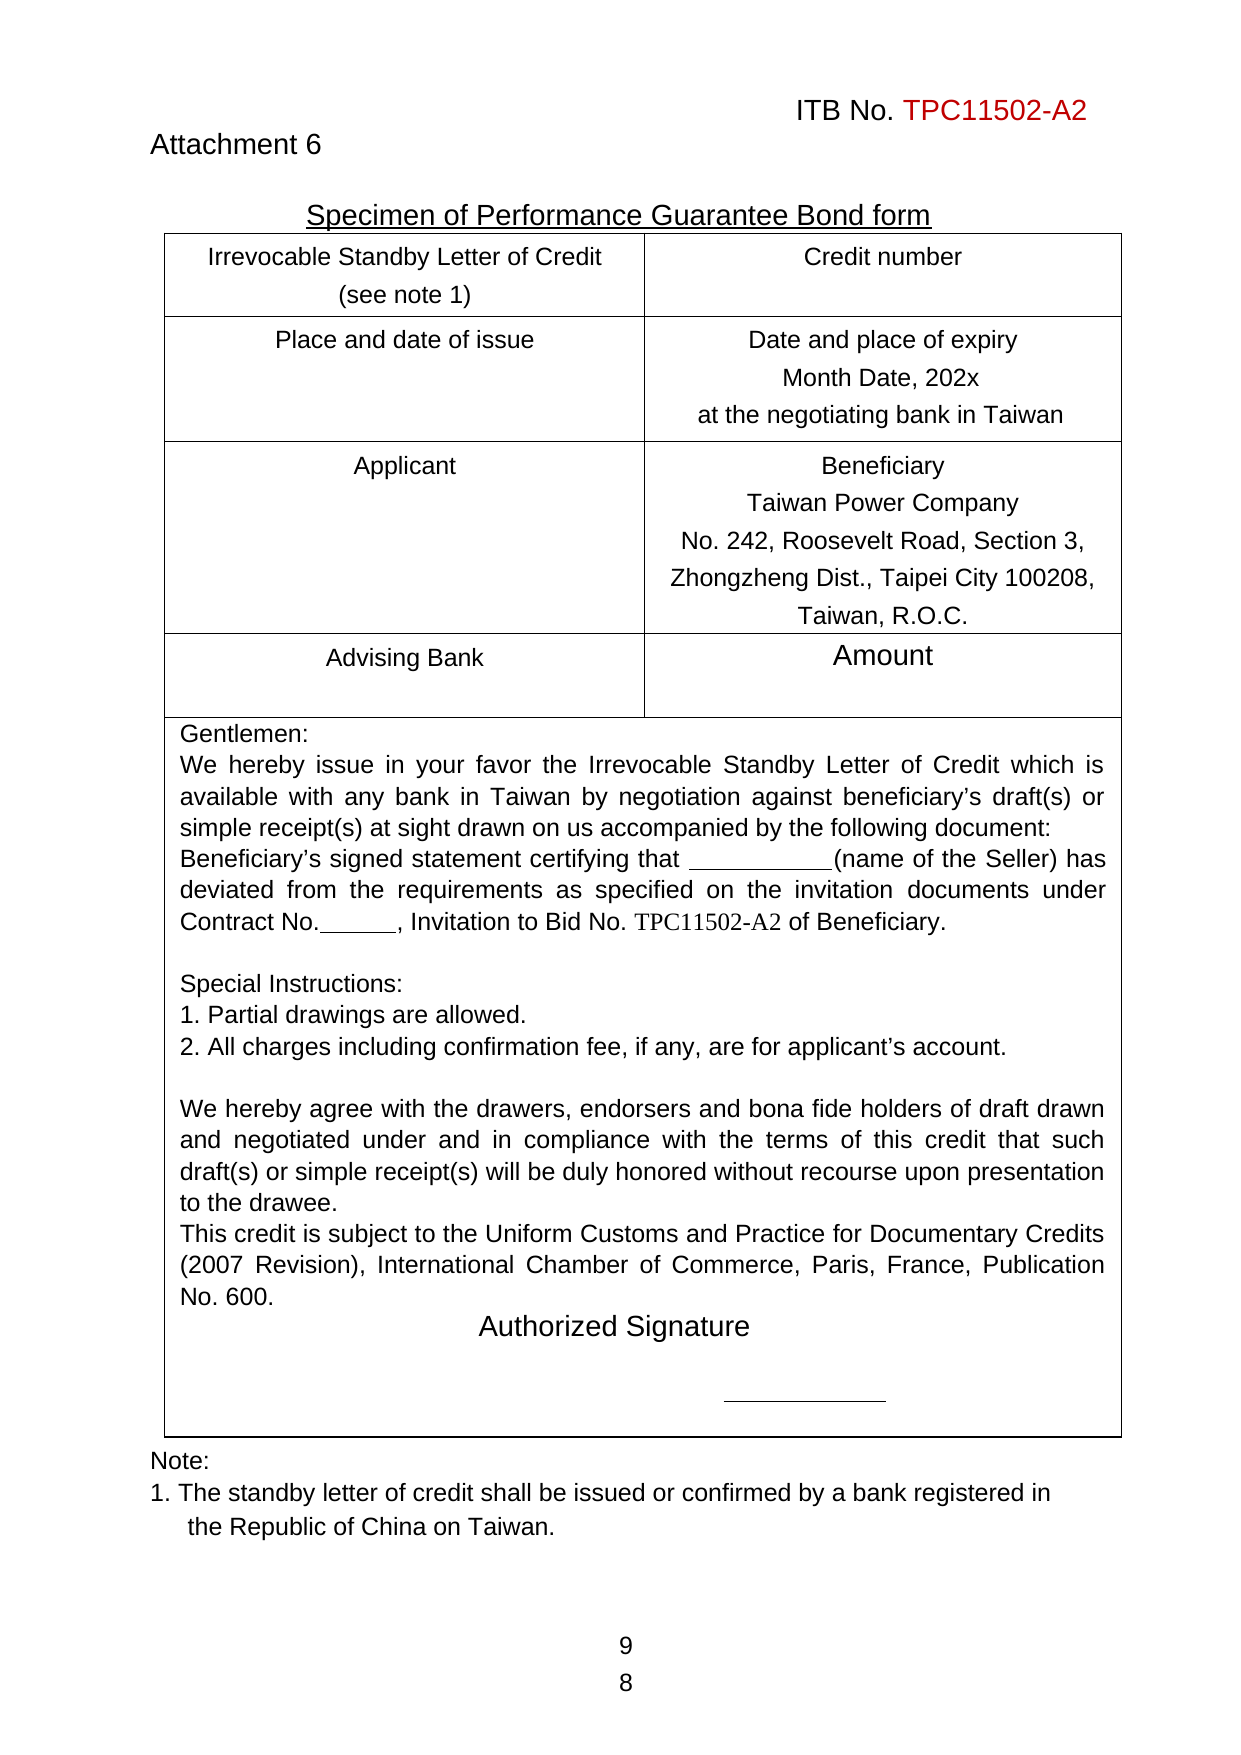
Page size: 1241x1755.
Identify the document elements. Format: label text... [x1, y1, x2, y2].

table_cell Gentlemen: We hereby issue in your favor the Irrevocable Standby Letter of Credit which is available with any bank in Taiwan by negotiation against beneficiary’s draft(s) or simple receipt(s) at sight drawn on us accompanied by the following document: Beneficiary’s signed statement certifying that (name of the Seller) has deviated from the requirements as specified on the invitation documents under Contract No. , Invitation to Bid No. TPC11502-A2 of Beneficiary. Special Instructions: 1. Partial drawings are allowed. 2. All charges including confirmation fee, if any, are for applicant’s account. We hereby agree with the drawers, endorsers and bona fide holders of draft drawn and negotiated under and in compliance with the terms of this credit that such draft(s) or simple receipt(s) will be duly honored without recourse upon presentation to the drawee. This credit is subject to the Uniform Customs and Practice for Documentary Credits (2007 Revision), International Chamber of Commerce, Paris, France, Publication No. 600. Authorized Signature [165, 718, 1121, 1436]
text Note: [150, 1437, 1087, 1475]
table_cell Place and date of issue [165, 317, 644, 441]
text 1. The standby letter of credit shall be issued or confirmed by a bank registered in the Republic of China on Taiwan. [150, 1475, 1087, 1542]
text Specimen of Performance Guarantee Bond form [150, 197, 1087, 232]
text Attachment 6 [150, 126, 1087, 162]
table_header Credit number [645, 234, 1121, 316]
table_cell Applicant [165, 442, 644, 633]
table_cell Amount [645, 634, 1121, 717]
table_cell Beneficiary Taiwan Power Company No. 242, Roosevelt Road, Section 3, Zhongzheng Dist., Taipei City 100208, Taiwan, R.O.C. [645, 442, 1121, 633]
table_cell Advising Bank [165, 634, 644, 717]
table_header Irrevocable Standby Letter of Credit (see note 1) [165, 234, 644, 316]
table_cell Date and place of expiry Month Date, 202x at the negotiating bank in Taiwan [645, 317, 1121, 441]
